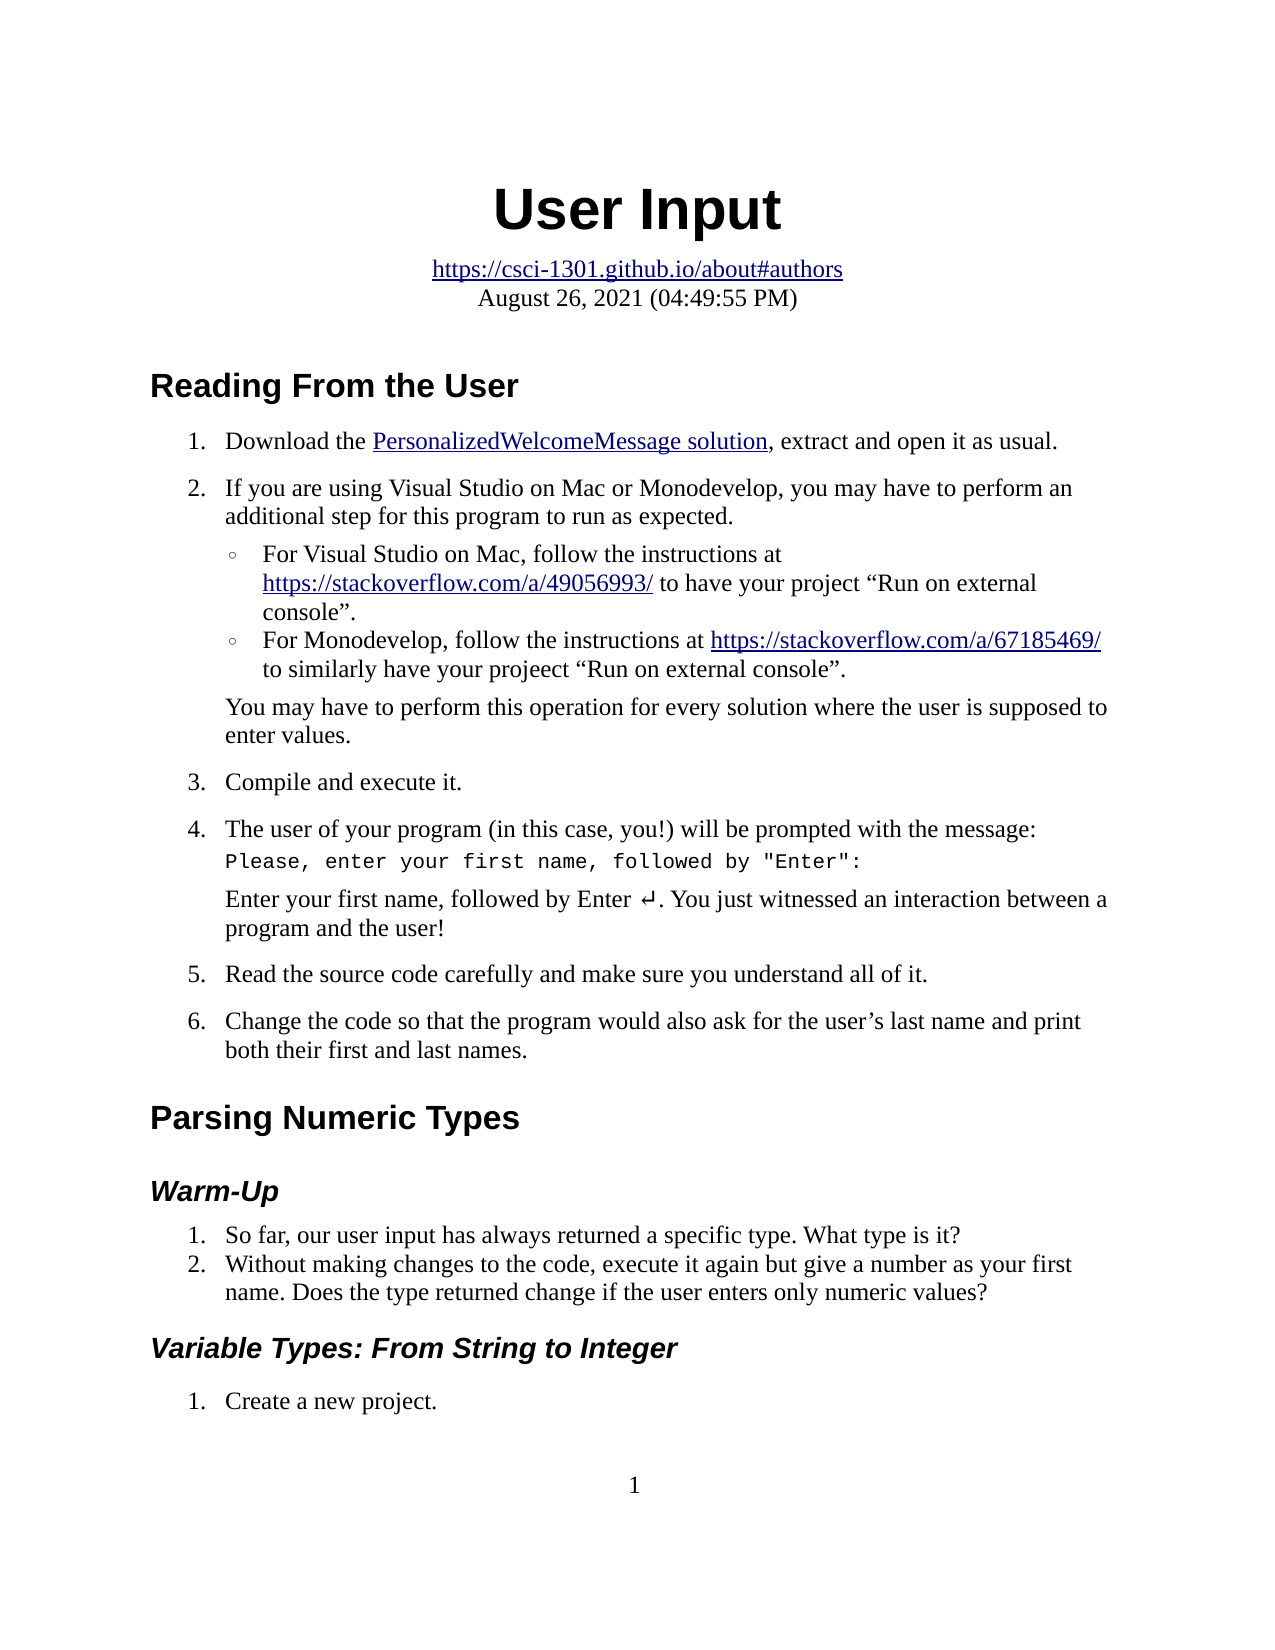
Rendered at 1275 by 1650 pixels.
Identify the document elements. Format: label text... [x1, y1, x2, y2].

list Please, enter your first name, followed by "Enter": [187, 852, 1125, 875]
subtitle Warm-Up [150, 1174, 1125, 1207]
list For Monodevelop, follow the instructions at https://stackoverflow.com/a/67185469/ to similarly have your projeect “Run on external console”. [225, 625, 1125, 683]
list Read the source code carefully and make sure you understand all of it. [187, 959, 1125, 988]
list You may have to perform this operation for every solution where the user is supposed to enter values. [187, 692, 1125, 749]
list The user of your program (in this case, you!) will be prompted with the message: [187, 814, 1125, 843]
list Download the PersonalizedWelcomeMessage solution, extract and open it as usual. [187, 426, 1125, 455]
list If you are using Visual Studio on Mac or Monodevelop, you may have to perform an additional step for this program to run as expected. [187, 473, 1125, 530]
list Without making changes to the code, execute it again but give a number as your first name. Does the type returned change if the user enters only numeric values? [187, 1249, 1125, 1306]
list So far, our user input has always returned a specific type. What type is it? [187, 1220, 1125, 1249]
list Enter your first name, followed by Enter ↵. You just witnessed an interaction between a program and the user! [187, 884, 1125, 942]
text August 26, 2021 (04:49:55 PM) [150, 283, 1125, 312]
subtitle Reading From the User [150, 366, 1125, 404]
list For Visual Studio on Mac, follow the instructions at https://stackoverflow.com/a/49056993/ to have your project “Run on external console”. [225, 539, 1125, 625]
title User Input [150, 175, 1125, 242]
subtitle Variable Types: From String to Integer [150, 1331, 1125, 1365]
list Change the code so that the program would also ask for the user’s last name and print both their first and last names. [187, 1006, 1125, 1064]
list Compile and execute it. [187, 767, 1125, 796]
list Create a new project. [187, 1386, 1125, 1415]
subtitle Parsing Numeric Types [150, 1098, 1125, 1136]
text https://csci-1301.github.io/about#authors [150, 254, 1125, 283]
